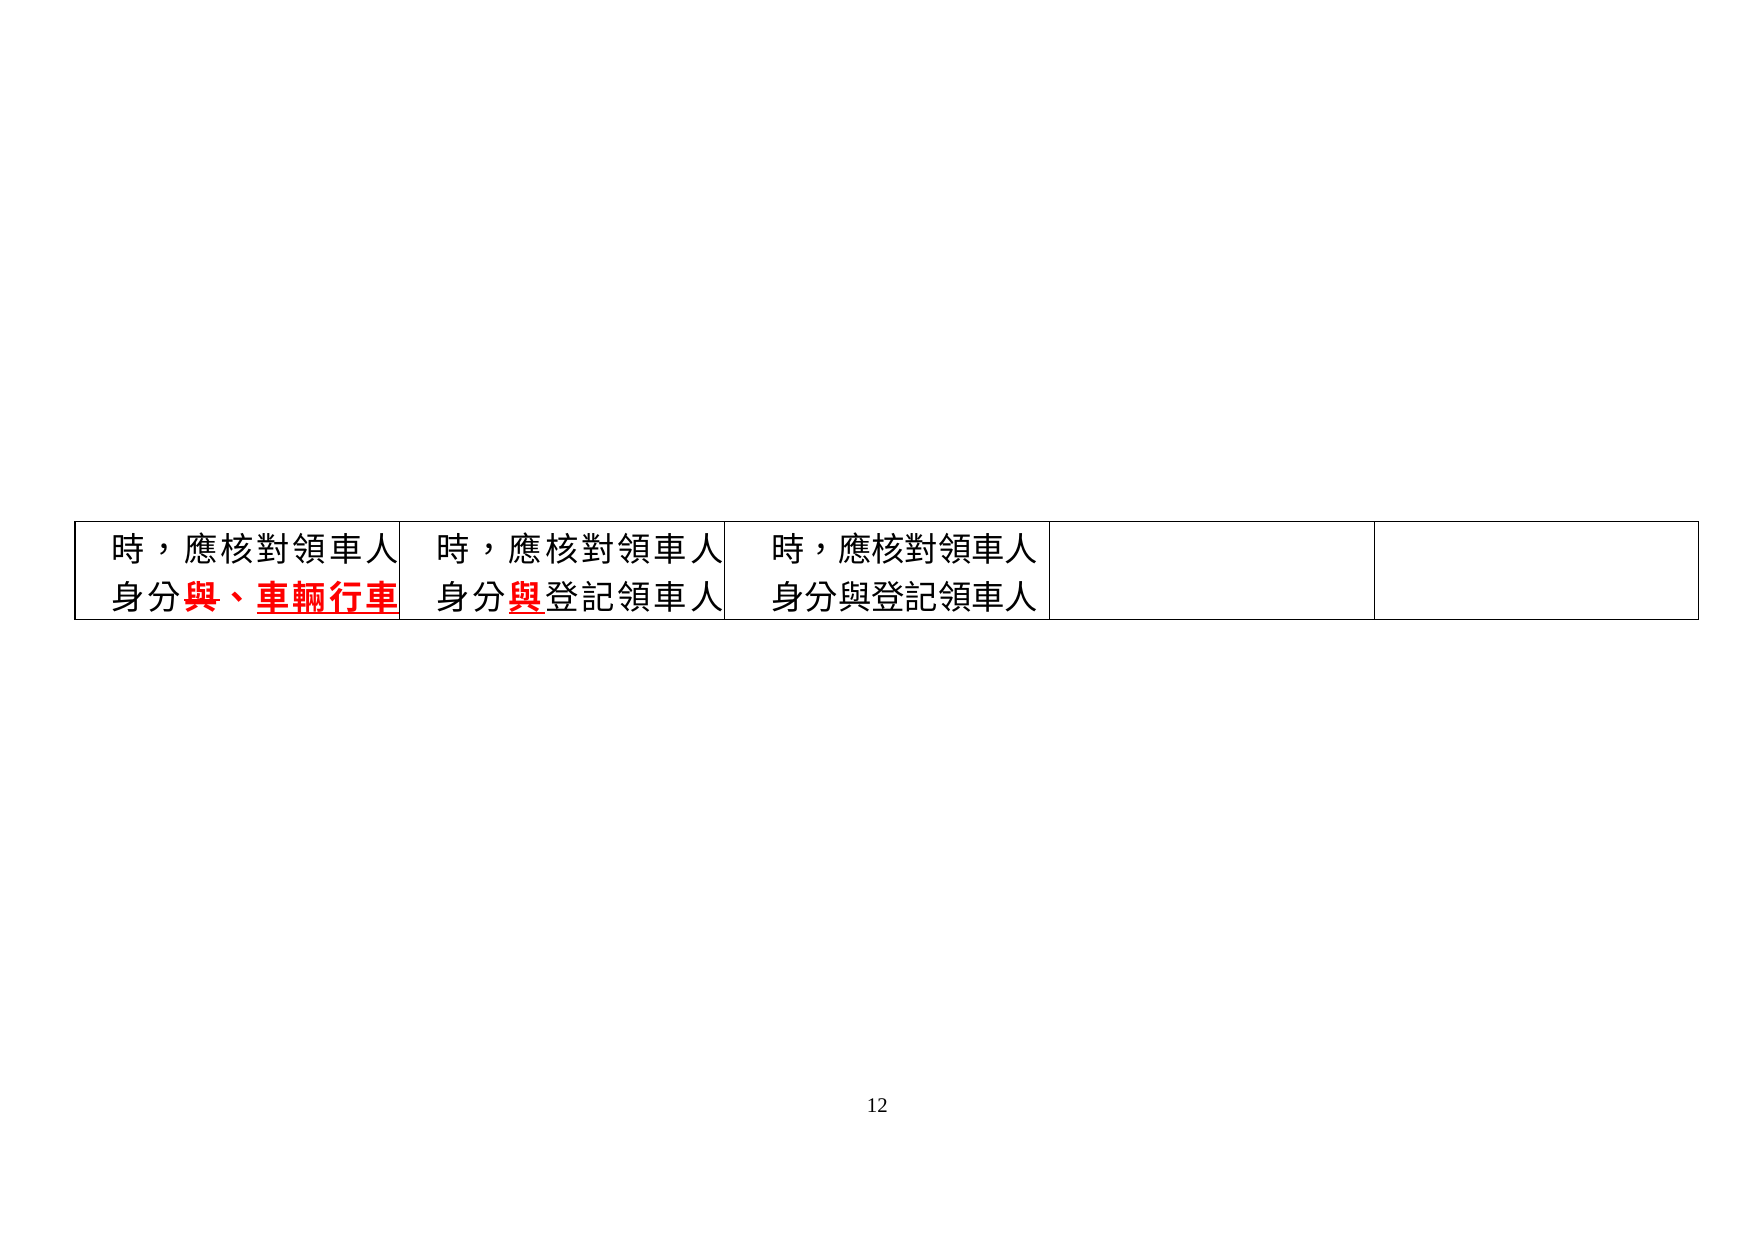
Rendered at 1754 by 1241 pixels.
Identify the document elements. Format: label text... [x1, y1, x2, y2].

table_cell 時，應核對領車人身分與登記領車人 [725, 522, 1049, 619]
table_cell [1375, 522, 1698, 619]
table_cell 時，應核對領車人身分與登記領車人 [400, 522, 724, 619]
table_cell [1050, 522, 1374, 619]
table_cell 時，應核對領車人身分與、車輛行車 [76, 522, 399, 619]
